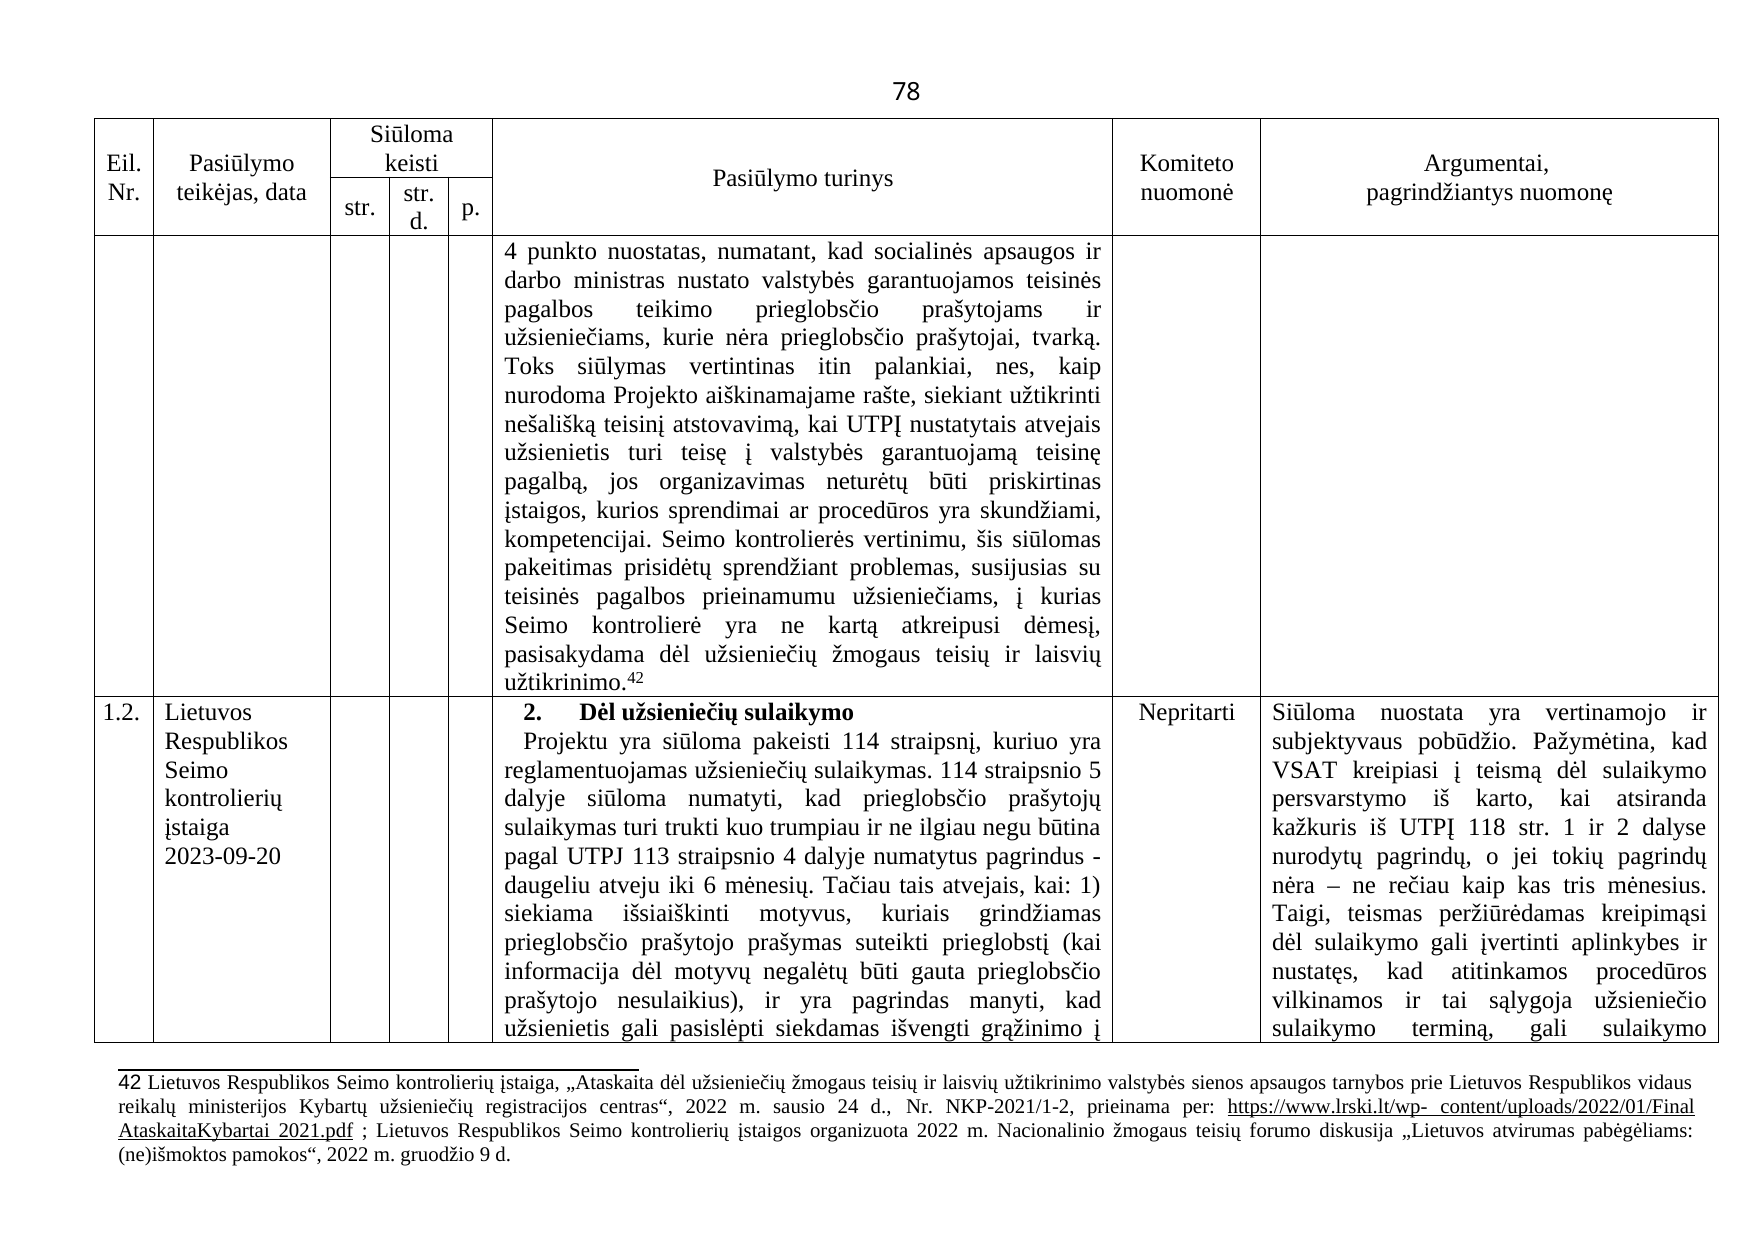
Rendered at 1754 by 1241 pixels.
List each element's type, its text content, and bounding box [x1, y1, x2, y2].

table_cell [154, 236, 330, 696]
table_cell [390, 236, 448, 696]
table_cell [390, 697, 448, 1042]
table_cell Lietuvos Respublikos Seimo kontrolierių įstaiga 2023-09-20 [154, 697, 330, 1042]
table_cell [449, 236, 492, 696]
table_cell [1261, 236, 1718, 696]
table_cell 4 punkto nuostatas, numatant, kad socialinės apsaugos ir darbo ministras nustato valstybės garantuojamos teisinės pagalbos teikimo prieglobsčio prašytojams ir užsieniečiams, kurie nėra prieglobsčio prašytojai, tvarką. Toks siūlymas vertintinas itin palankiai, nes, kaip nurodoma Projekto aiškinamajame rašte, siekiant užtikrinti nešališką teisinį atstovavimą, kai UTPĮ nustatytais atvejais užsienietis turi teisę į valstybės garantuojamą teisinę pagalbą, jos organizavimas neturėtų būti priskirtinas įstaigos, kurios sprendimai ar procedūros yra skundžiami, kompetencijai. Seimo kontrolierės vertinimu, šis siūlomas pakeitimas prisidėtų sprendžiant problemas, susijusias su teisinės pagalbos prieinamumu užsieniečiams, į kurias Seimo kontrolierė yra ne kartą atkreipusi dėmesį, pasisakydama dėl užsieniečių žmogaus teisių ir laisvių užtikrinimo. [493, 236, 1112, 696]
table_header Siūloma keisti [331, 119, 492, 177]
table_cell p. [449, 178, 492, 235]
table_cell str. d. [390, 178, 448, 235]
table_cell [1113, 236, 1260, 696]
table_cell Siūloma nuostata yra vertinamojo ir subjektyvaus pobūdžio. Pažymėtina, kad VSAT kreipiasi į teismą dėl sulaikymo persvarstymo iš karto, kai atsiranda kažkuris iš UTPĮ 118 str. 1 ir 2 dalyse nurodytų pagrindų, o jei tokių pagrindų nėra – ne rečiau kaip kas tris mėnesius. Taigi, teismas peržiūrėdamas kreipimąsi dėl sulaikymo gali įvertinti aplinkybes ir nustatęs, kad atitinkamos procedūros vilkinamos ir tai sąlygoja užsieniečio sulaikymo terminą, gali sulaikymo [1261, 697, 1718, 1042]
table_header Pasiūlymo teikėjas, data [154, 119, 330, 235]
table_header Argumentai, pagrindžiantys nuomonę [1261, 119, 1718, 235]
table_cell Nepritarti [1113, 697, 1260, 1042]
table_cell [95, 236, 153, 696]
table_cell [449, 697, 492, 1042]
table_header Pasiūlymo turinys [493, 119, 1112, 235]
table_cell Dėl užsieniečių sulaikymo Projektu yra siūloma pakeisti 114 straipsnį, kuriuo yra reglamentuojamas užsieniečių sulaikymas. 114 straipsnio 5 dalyje siūloma numatyti, kad prieglobsčio prašytojų sulaikymas turi trukti kuo trumpiau ir ne ilgiau negu būtina pagal UTPJ 113 straipsnio 4 dalyje numatytus pagrindus - daugeliu atveju iki 6 mėnesių. Tačiau tais atvejais, kai: 1) siekiama išsiaiškinti motyvus, kuriais grindžiamas prieglobsčio prašytojo prašymas suteikti prieglobstį (kai informacija dėl motyvų negalėtų būti gauta prieglobsčio prašytojo nesulaikius), ir yra pagrindas manyti, kad užsienietis gali pasislėpti siekdamas išvengti grąžinimo į [493, 697, 1112, 1042]
table_header Eil. Nr. [95, 119, 153, 235]
table_cell str. [331, 178, 389, 235]
table_cell [331, 236, 389, 696]
table_header Komiteto nuomonė [1113, 119, 1260, 235]
table_cell [331, 697, 389, 1042]
table_cell 1.2. [95, 697, 153, 1042]
